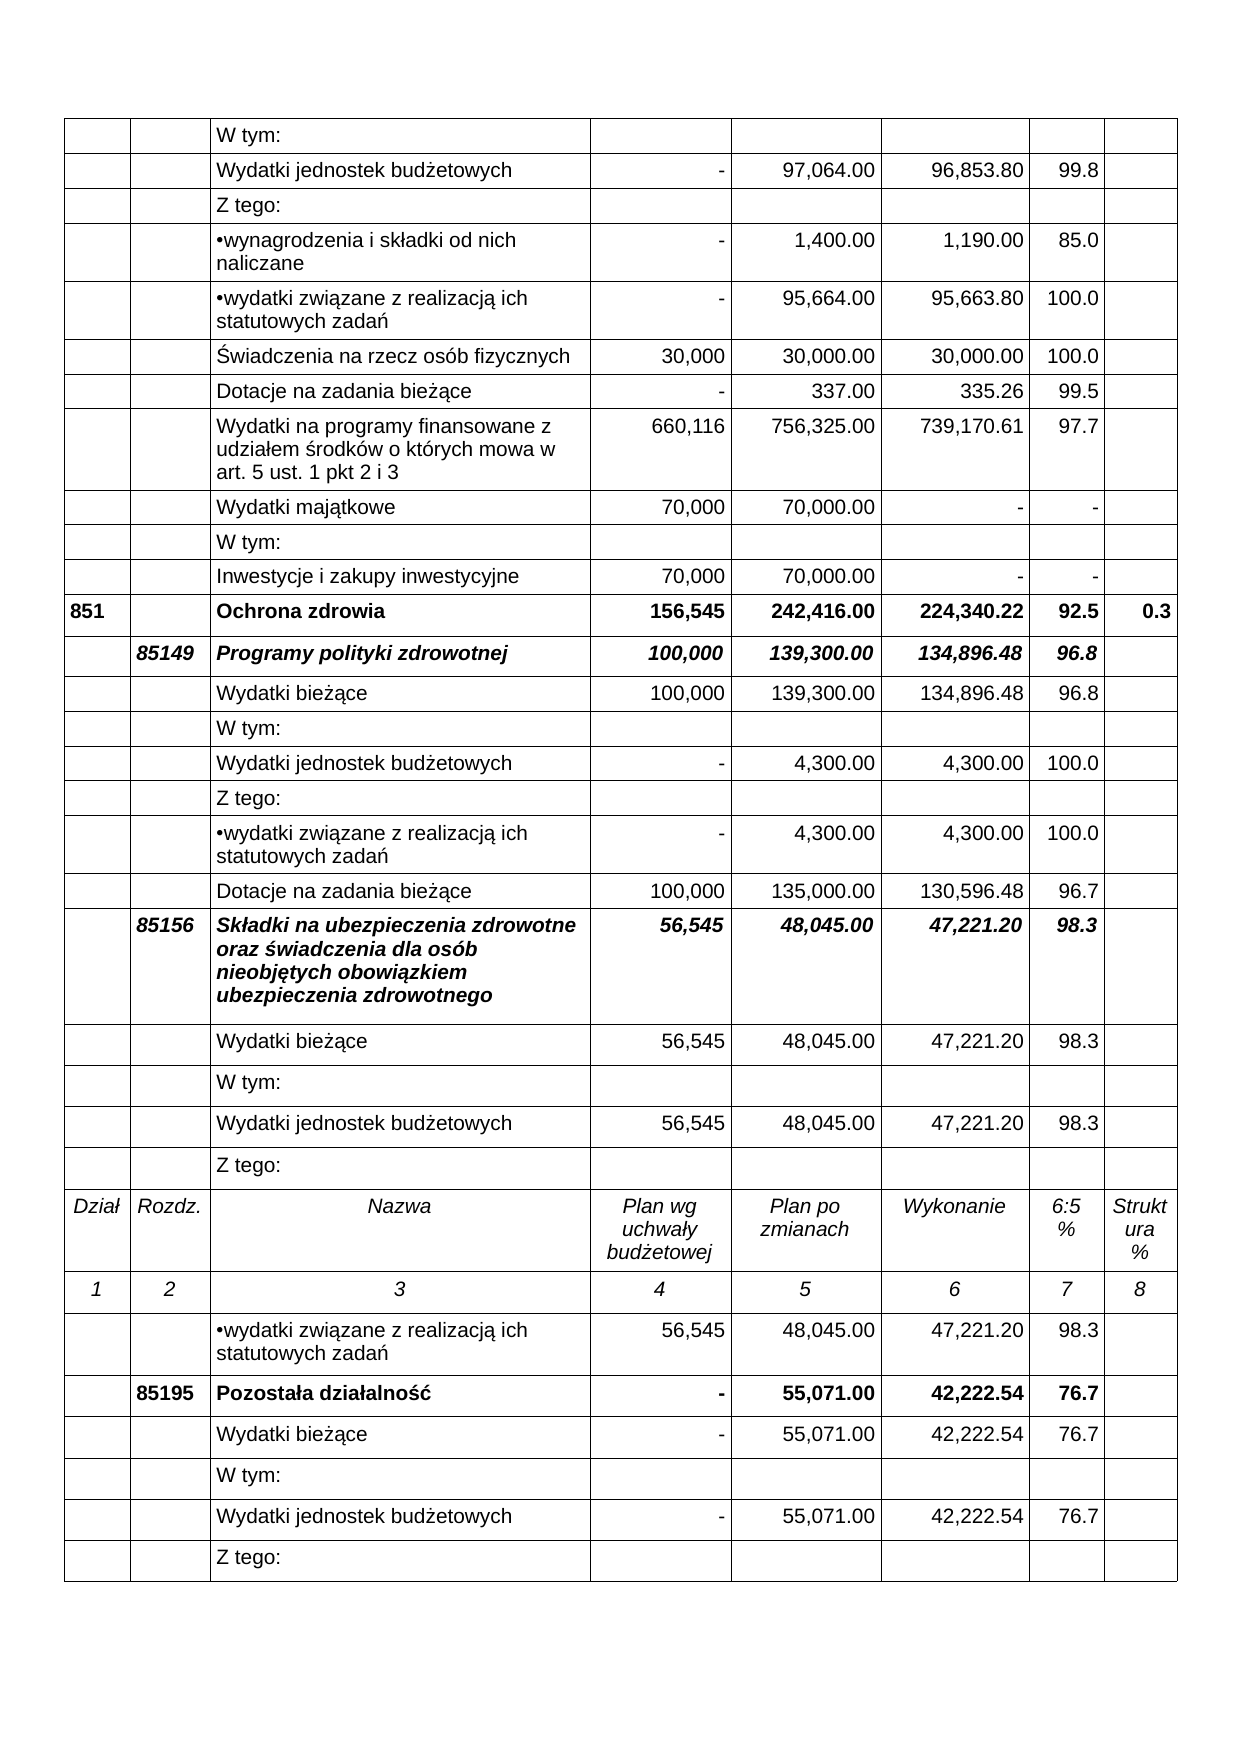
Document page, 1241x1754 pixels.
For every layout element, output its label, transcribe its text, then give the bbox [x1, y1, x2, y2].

table_cell Inwestycje i zakupy inwestycyjne [211, 560, 590, 594]
table_cell [1105, 1376, 1177, 1416]
table_cell 6:5 % [1030, 1190, 1104, 1271]
table_cell W tym: [211, 712, 590, 746]
table_cell [1105, 1025, 1177, 1065]
table_cell 139 300,00 [732, 637, 881, 676]
table_cell 1 [65, 1272, 130, 1312]
table_cell [65, 1376, 130, 1416]
table_cell 851 [65, 595, 130, 636]
table_cell [1105, 1459, 1177, 1499]
table_cell [65, 816, 130, 873]
table_cell [732, 119, 881, 153]
table_cell [65, 781, 130, 815]
table_cell 134 896,48 [882, 677, 1029, 711]
table_cell [882, 1541, 1029, 1581]
table_cell [732, 1148, 881, 1188]
table_cell [65, 1025, 130, 1065]
table_cell 55 071,00 [732, 1500, 881, 1540]
table_cell Ochrona zdrowia [211, 595, 590, 636]
table_cell [131, 712, 210, 746]
table_cell [131, 1541, 210, 1581]
table_cell 96,8 [1030, 677, 1104, 711]
table_cell 70 000 [591, 560, 731, 594]
table_cell [732, 781, 881, 815]
table_cell 4 300,00 [882, 816, 1029, 873]
table_cell [131, 595, 210, 636]
table_cell 42 222,54 [882, 1500, 1029, 1540]
table_cell 47 221,20 [882, 909, 1029, 1024]
table_cell Wydatki majątkowe [211, 491, 590, 524]
table_cell 76,7 [1030, 1376, 1104, 1416]
table_cell Rozdz. [131, 1190, 210, 1271]
table_cell [65, 1107, 130, 1147]
table_cell [131, 781, 210, 815]
table_cell 85,0 [1030, 224, 1104, 281]
table_cell 70 000,00 [732, 560, 881, 594]
table_cell 47 221,20 [882, 1025, 1029, 1065]
table_cell [131, 874, 210, 908]
table_cell Nazwa [211, 1190, 590, 1271]
table_cell 98,3 [1030, 1025, 1104, 1065]
table_cell [1030, 781, 1104, 815]
table_cell Wydatki na programy finansowane z udziałem środków o których mowa w art. 5 ust. 1 pkt 2 i 3 [211, 409, 590, 489]
table_cell [732, 712, 881, 746]
table_cell [65, 282, 130, 339]
table_cell Wydatki bieżące [211, 1417, 590, 1458]
table_cell 3 [211, 1272, 590, 1312]
table_cell [1105, 874, 1177, 908]
table_cell Dotacje na zadania bieżące [211, 874, 590, 908]
table_cell [1105, 1148, 1177, 1188]
table_cell [591, 712, 731, 746]
table_cell [591, 1148, 731, 1188]
table_cell [131, 224, 210, 281]
table_cell [1030, 1541, 1104, 1581]
table_cell Dotacje na zadania bieżące [211, 375, 590, 408]
table_cell [1105, 909, 1177, 1024]
table_cell [65, 189, 130, 222]
table_cell [1030, 119, 1104, 153]
table_cell [732, 1541, 881, 1581]
table_cell 98,3 [1030, 1314, 1104, 1375]
table_cell wydatki związane z realizacją ich statutowych zadań [211, 282, 590, 339]
table_cell 139 300,00 [732, 677, 881, 711]
table_cell Wydatki bieżące [211, 1025, 590, 1065]
table_cell 97 064,00 [732, 154, 881, 188]
table_cell [131, 282, 210, 339]
table_cell 96 853,80 [882, 154, 1029, 188]
table_cell [591, 1541, 731, 1581]
table_cell 96,8 [1030, 637, 1104, 676]
table_cell [65, 1500, 130, 1540]
table_cell - [591, 1376, 731, 1416]
table_cell 660 116 [591, 409, 731, 489]
table_cell - [882, 491, 1029, 524]
table_cell Dział [65, 1190, 130, 1271]
table_cell 4 300,00 [732, 816, 881, 873]
table_cell Wydatki jednostek budżetowych [211, 154, 590, 188]
table_cell 1 190,00 [882, 224, 1029, 281]
table_cell Plan po zmianach [732, 1190, 881, 1271]
table_cell [1105, 1541, 1177, 1581]
table_cell [65, 1148, 130, 1188]
table_cell 739 170,61 [882, 409, 1029, 489]
table_cell Z tego: [211, 1148, 590, 1188]
table_cell 97,7 [1030, 409, 1104, 489]
table_cell 56 545 [591, 909, 731, 1024]
table_cell [65, 677, 130, 711]
table_cell 335,26 [882, 375, 1029, 408]
table_cell [131, 525, 210, 559]
table_cell 4 [591, 1272, 731, 1312]
table_cell [732, 189, 881, 222]
table_cell [591, 189, 731, 222]
table_cell 30 000,00 [732, 340, 881, 373]
table_cell [1105, 560, 1177, 594]
table_cell 48 045,00 [732, 909, 881, 1024]
table_cell [65, 154, 130, 188]
table_cell Wydatki jednostek budżetowych [211, 747, 590, 780]
table_cell [131, 189, 210, 222]
table_cell Wykonanie [882, 1190, 1029, 1271]
table_cell 4 300,00 [732, 747, 881, 780]
table_cell 98,3 [1030, 909, 1104, 1024]
table_cell 100 000 [591, 874, 731, 908]
table_cell [1105, 712, 1177, 746]
table_cell [131, 677, 210, 711]
table_cell - [591, 224, 731, 281]
table_cell W tym: [211, 525, 590, 559]
table_cell Wydatki jednostek budżetowych [211, 1500, 590, 1540]
table_cell - [591, 154, 731, 188]
table_cell Wydatki jednostek budżetowych [211, 1107, 590, 1147]
table_cell [1105, 677, 1177, 711]
table_cell [65, 491, 130, 524]
table_cell 85156 [131, 909, 210, 1024]
table_cell [65, 560, 130, 594]
table_cell [882, 781, 1029, 815]
table_cell W tym: [211, 119, 590, 153]
table_cell 55 071,00 [732, 1417, 881, 1458]
table_cell wynagrodzenia i składki od nich naliczane [211, 224, 590, 281]
table_cell [65, 712, 130, 746]
table_cell [591, 1459, 731, 1499]
table_cell 100 000 [591, 637, 731, 676]
table_cell 48 045,00 [732, 1107, 881, 1147]
table_cell [591, 781, 731, 815]
table_cell 95 663,80 [882, 282, 1029, 339]
table_cell [732, 525, 881, 559]
table_cell [591, 1066, 731, 1106]
table_cell Wydatki bieżące [211, 677, 590, 711]
table_cell 85195 [131, 1376, 210, 1416]
table_cell [882, 1459, 1029, 1499]
table_cell wydatki związane z realizacją ich statutowych zadań [211, 816, 590, 873]
table_cell [1105, 375, 1177, 408]
table_cell 47 221,20 [882, 1314, 1029, 1375]
table_cell Struktura % [1105, 1190, 1177, 1271]
table_cell [1105, 1417, 1177, 1458]
table_cell [131, 1459, 210, 1499]
table_cell 4 300,00 [882, 747, 1029, 780]
table_cell Świadczenia na rzecz osób fizycznych [211, 340, 590, 373]
table_cell W tym: [211, 1459, 590, 1499]
table_cell - [882, 560, 1029, 594]
table_cell 56 545 [591, 1025, 731, 1065]
table_cell [65, 909, 130, 1024]
table_cell [1105, 1066, 1177, 1106]
table_cell 56 545 [591, 1314, 731, 1375]
table_cell [1105, 409, 1177, 489]
table_cell 7 [1030, 1272, 1104, 1312]
table_cell [131, 154, 210, 188]
table_cell Plan wg uchwały budżetowej [591, 1190, 731, 1271]
table_cell 47 221,20 [882, 1107, 1029, 1147]
table_cell 337,00 [732, 375, 881, 408]
table_cell [1030, 1459, 1104, 1499]
table_cell [131, 1025, 210, 1065]
table_cell [882, 712, 1029, 746]
table_cell [882, 1066, 1029, 1106]
table_cell 96,7 [1030, 874, 1104, 908]
table_cell - [591, 1417, 731, 1458]
table_cell [65, 340, 130, 373]
table_cell 98,3 [1030, 1107, 1104, 1147]
table_cell [131, 375, 210, 408]
table_cell 8 [1105, 1272, 1177, 1312]
table_cell 6 [882, 1272, 1029, 1312]
table_cell [1030, 1148, 1104, 1188]
table_cell [1105, 1500, 1177, 1540]
table_cell 95 664,00 [732, 282, 881, 339]
table_cell [1105, 1314, 1177, 1375]
table_cell Składki na ubezpieczenia zdrowotne oraz świadczenia dla osób nieobjętych obowiązkiem ubezpieczenia zdrowotnego [211, 909, 590, 1024]
table_cell [65, 1417, 130, 1458]
table_cell 42 222,54 [882, 1376, 1029, 1416]
table_cell [591, 525, 731, 559]
table_cell [1105, 781, 1177, 815]
table_cell [65, 637, 130, 676]
table_cell 99,8 [1030, 154, 1104, 188]
table_cell [131, 816, 210, 873]
table_cell - [1030, 491, 1104, 524]
table_cell [1105, 340, 1177, 373]
table_cell [732, 1459, 881, 1499]
table_cell - [591, 747, 731, 780]
table_cell [131, 1417, 210, 1458]
table_cell 100,0 [1030, 282, 1104, 339]
table_cell - [1030, 560, 1104, 594]
table_cell [882, 1148, 1029, 1188]
table_cell [1105, 154, 1177, 188]
table_cell [131, 491, 210, 524]
table_cell [1105, 224, 1177, 281]
table_cell 130 596,48 [882, 874, 1029, 908]
table_cell [1030, 189, 1104, 222]
table_cell 92,5 [1030, 595, 1104, 636]
table_cell 242 416,00 [732, 595, 881, 636]
table_cell Z tego: [211, 189, 590, 222]
table_cell wydatki związane z realizacją ich statutowych zadań [211, 1314, 590, 1375]
table_cell 100,0 [1030, 747, 1104, 780]
table_cell 30 000,00 [882, 340, 1029, 373]
table_cell [1105, 282, 1177, 339]
table_cell [882, 119, 1029, 153]
table_cell 56 545 [591, 1107, 731, 1147]
table_cell [65, 375, 130, 408]
table_cell 0,3 [1105, 595, 1177, 636]
table_cell [131, 1148, 210, 1188]
table_cell [131, 409, 210, 489]
table_cell [65, 119, 130, 153]
table_cell 48 045,00 [732, 1314, 881, 1375]
table_cell [1105, 816, 1177, 873]
table_cell 30 000 [591, 340, 731, 373]
table_cell 76,7 [1030, 1500, 1104, 1540]
table_cell 156 545 [591, 595, 731, 636]
table_cell [65, 1459, 130, 1499]
table_cell [1105, 747, 1177, 780]
table_cell - [591, 816, 731, 873]
table_cell [591, 119, 731, 153]
table_cell 2 [131, 1272, 210, 1312]
table_cell 1 400,00 [732, 224, 881, 281]
table_cell [65, 747, 130, 780]
table_cell 224 340,22 [882, 595, 1029, 636]
table_cell 42 222,54 [882, 1417, 1029, 1458]
table_cell - [591, 282, 731, 339]
table_cell [1105, 1107, 1177, 1147]
table_cell [1030, 1066, 1104, 1106]
table_cell [65, 525, 130, 559]
table_cell Z tego: [211, 1541, 590, 1581]
table_cell Pozostała działalność [211, 1376, 590, 1416]
table_cell 99,5 [1030, 375, 1104, 408]
table_cell Z tego: [211, 781, 590, 815]
table_cell - [591, 375, 731, 408]
table_cell 100 000 [591, 677, 731, 711]
table_cell 134 896,48 [882, 637, 1029, 676]
table_cell W tym: [211, 1066, 590, 1106]
table_cell 756 325,00 [732, 409, 881, 489]
table_cell [1105, 525, 1177, 559]
table_cell 70 000,00 [732, 491, 881, 524]
table_cell - [591, 1500, 731, 1540]
table_cell [131, 1500, 210, 1540]
table_cell 85149 [131, 637, 210, 676]
table_cell [131, 340, 210, 373]
table_cell Programy polityki zdrowotnej [211, 637, 590, 676]
table_cell 5 [732, 1272, 881, 1312]
table_cell [882, 189, 1029, 222]
table_cell [65, 1066, 130, 1106]
table_cell 100,0 [1030, 816, 1104, 873]
table_cell [1030, 712, 1104, 746]
table_cell [1105, 119, 1177, 153]
table_cell [131, 1314, 210, 1375]
table_cell [1105, 491, 1177, 524]
table_cell 135 000,00 [732, 874, 881, 908]
table_cell [65, 409, 130, 489]
table_cell [131, 1107, 210, 1147]
table_cell [1105, 189, 1177, 222]
table_cell [1030, 525, 1104, 559]
table_cell 55 071,00 [732, 1376, 881, 1416]
table_cell [65, 874, 130, 908]
table_cell [65, 224, 130, 281]
table_cell [65, 1314, 130, 1375]
table_cell [131, 747, 210, 780]
table_cell 100,0 [1030, 340, 1104, 373]
table_cell 70 000 [591, 491, 731, 524]
table_cell [131, 560, 210, 594]
table_cell [65, 1541, 130, 1581]
table_cell [732, 1066, 881, 1106]
table_cell [131, 1066, 210, 1106]
table_cell 76,7 [1030, 1417, 1104, 1458]
table_cell [882, 525, 1029, 559]
table_cell 48 045,00 [732, 1025, 881, 1065]
table_cell [1105, 637, 1177, 676]
table_cell [131, 119, 210, 153]
